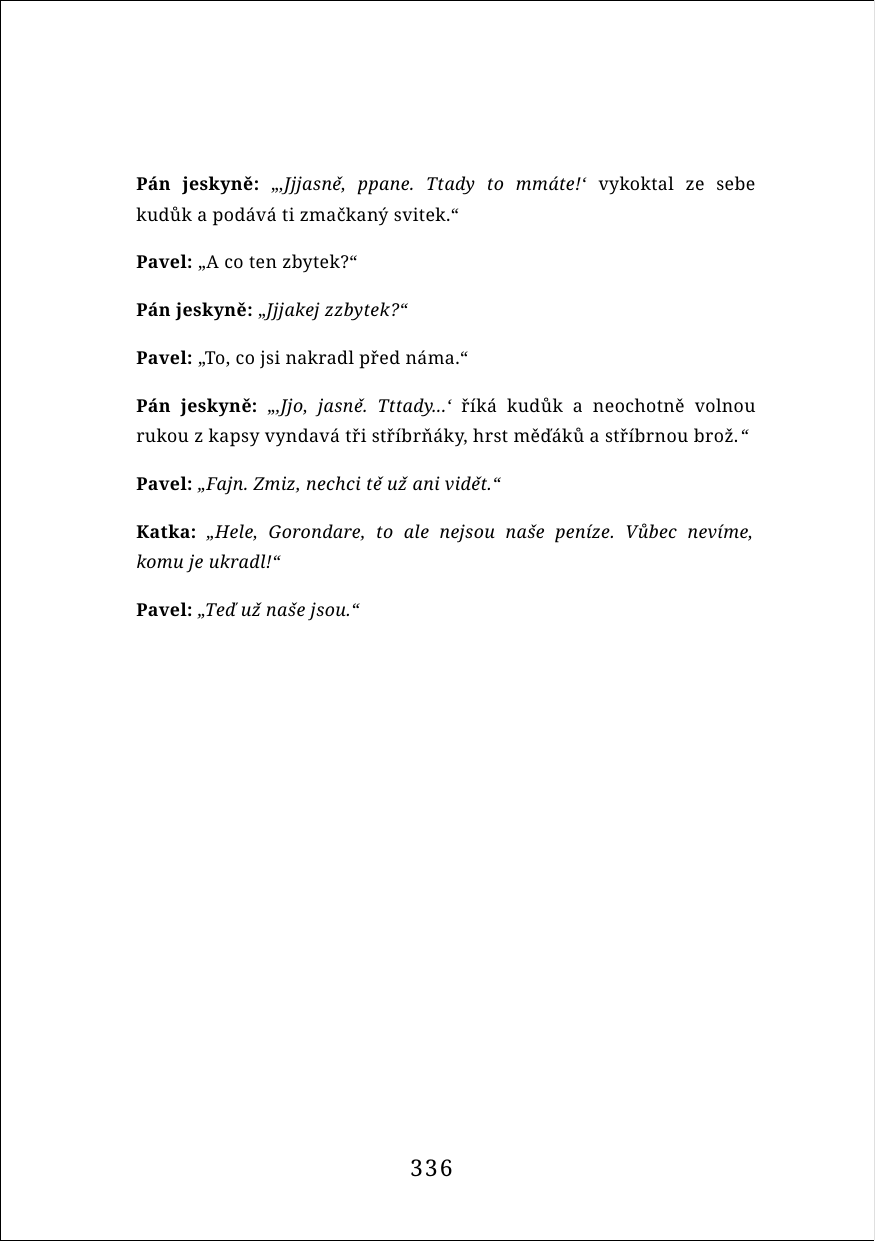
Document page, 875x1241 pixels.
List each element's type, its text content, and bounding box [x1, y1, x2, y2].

text Pán jeskyně: „Jjjakej zzbytek?“ [136, 298, 756, 322]
text Katka: „Hele, Gorondare, to ale nejsou naše peníze. Vůbec nevíme, komu je ukradl!“ [136, 520, 756, 574]
text Pán jeskyně: „‚Jjjasně, ppane. Ttady to mmáte!‘ vykoktal ze sebe kudůk a podává ti zmačkaný svitek.“ [136, 172, 756, 226]
text Pán jeskyně: „‚Jjo, jasně. Tttady...‘ říká kudůk a neochotně volnou rukou z kapsy vyndavá tři stříbrňáky, hrst měďáků a stříbrnou brož.“ [136, 394, 756, 448]
text Pavel: „Fajn. Zmiz, nechci tě už ani vidět.“ [136, 472, 756, 496]
text Pavel: „To, co jsi nakradl před náma.“ [136, 346, 756, 370]
text Pavel: „Teď už naše jsou.“ [136, 598, 756, 622]
text Pavel: „A co ten zbytek?“ [136, 250, 756, 274]
